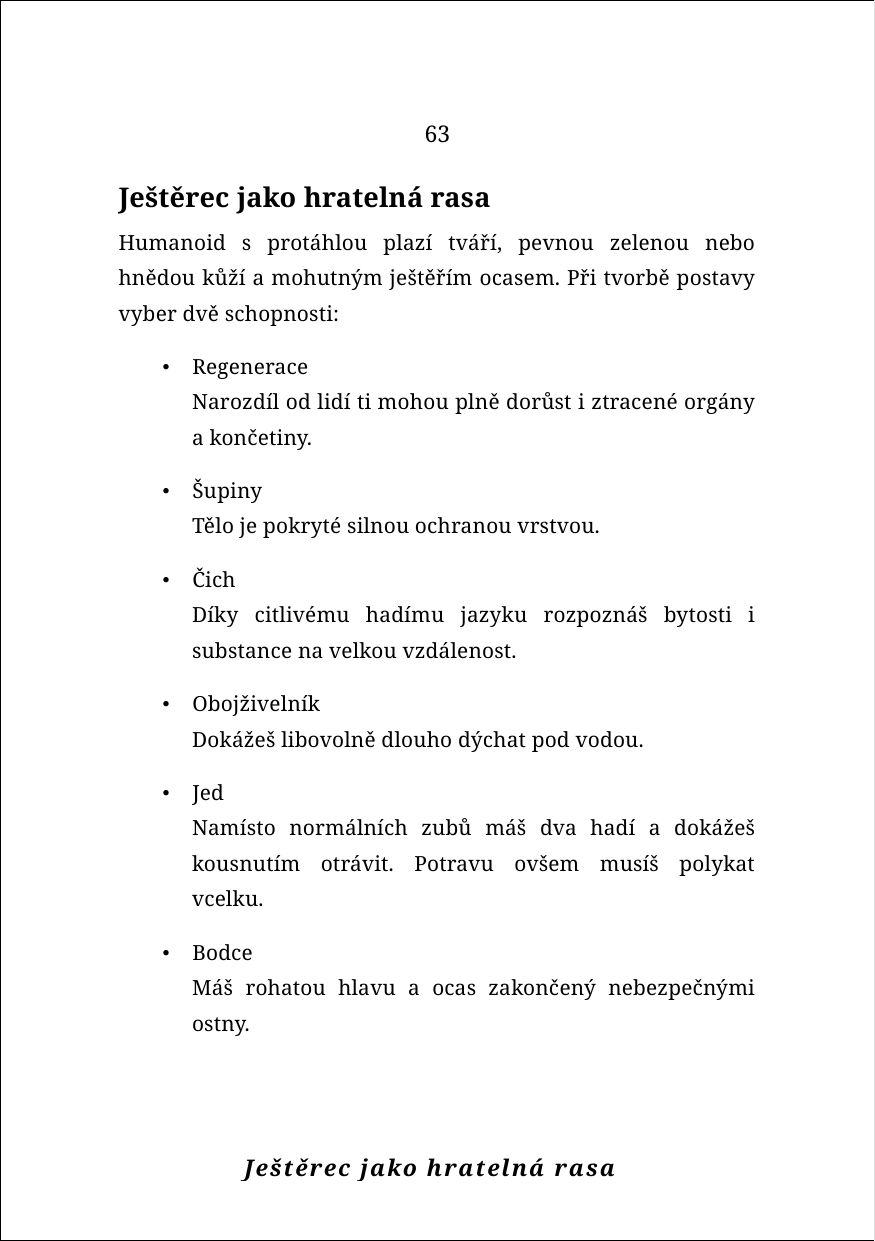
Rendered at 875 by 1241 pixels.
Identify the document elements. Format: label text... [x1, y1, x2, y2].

list Bodce Máš rohatou hlavu a ocas zakončený nebezpečnými ostny. [162, 938, 756, 1037]
list Obojživelník Dokážeš libovolně dlouho dýchat pod vodou. [162, 689, 756, 753]
list Regenerace Narozdíl od lidí ti mohou plně dorůst i ztracené orgány a končetiny. [162, 352, 756, 451]
subtitle Ještěrec jako hratelná rasa [118, 179, 756, 216]
list Čich Díky citlivému hadímu jazyku rozpoznáš bytosti i substance na velkou vzdálenost. [162, 565, 756, 664]
list Šupiny Tělo je pokryté silnou ochranou vrstvou. [162, 476, 756, 540]
text Humanoid s protáhlou plazí tváří, pevnou zelenou nebo hnědou kůží a mohutným ještěřím ocasem. Při tvorbě postavy vyber dvě schopnosti: [118, 228, 756, 327]
list Jed Namísto normálních zubů máš dva hadí a dokážeš kousnutím otrávit. Potravu ovšem musíš polykat vcelku. [162, 778, 756, 913]
